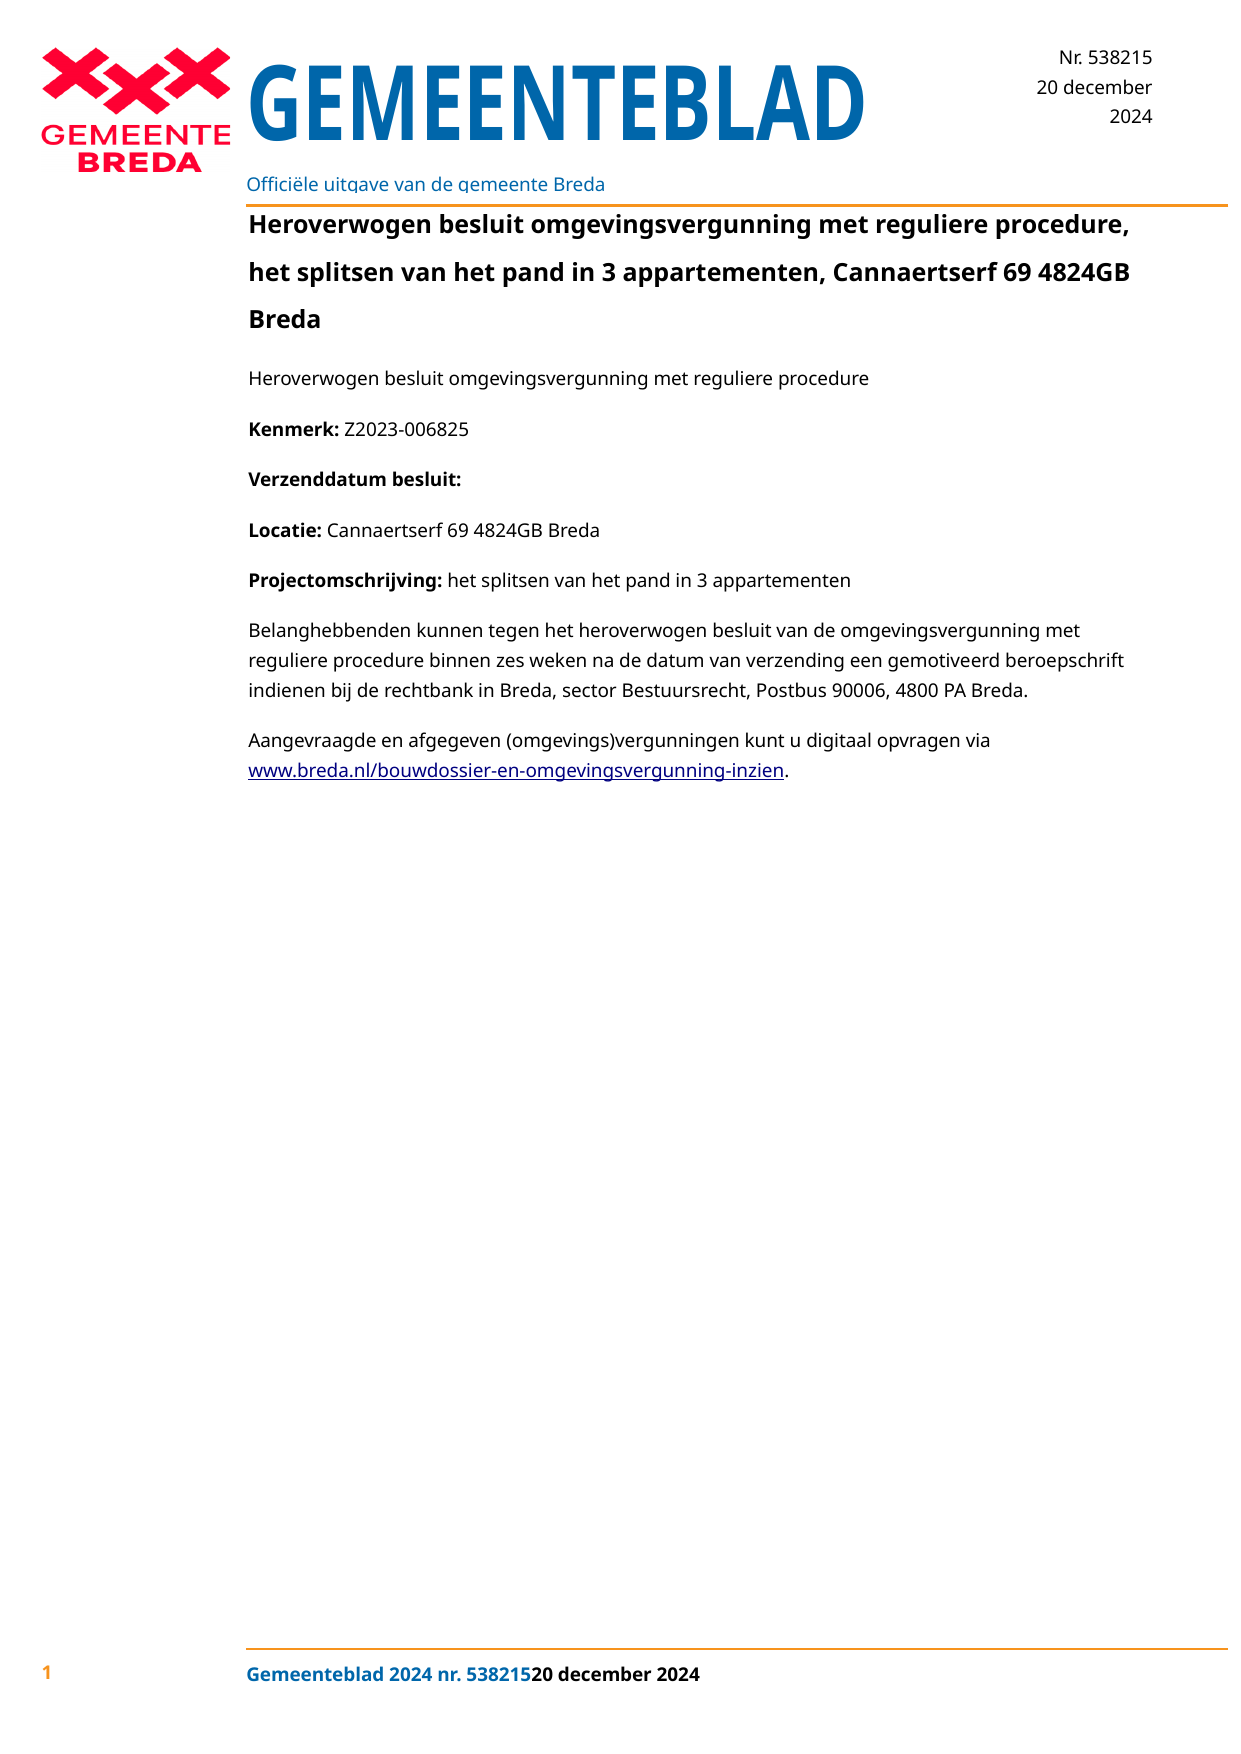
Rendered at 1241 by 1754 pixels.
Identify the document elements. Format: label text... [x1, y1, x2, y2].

picture [41, 47, 231, 172]
text Heroverwogen besluit omgevingsvergunning met reguliere procedure, het splitsen van het pand in 3 appartementen, Cannaertserf 69 4824GB Breda [248, 207, 1152, 336]
text Locatie: Cannaertserf 69 4824GB Breda [248, 517, 1152, 542]
text Aangevraagde en afgegeven (omgevings)vergunningen kunt u digitaal opvragen via www.breda.nl/bouwdossier-en-omgevingsvergunning-inzien. [248, 727, 1152, 782]
text Belanghebbenden kunnen tegen het heroverwogen besluit van de omgevingsvergunning met reguliere procedure binnen zes weken na de datum van verzending een gemotiveerd beroepschrift indienen bij de rechtbank in Breda, sector Bestuursrecht, Postbus 90006, 4800 PA Breda. [248, 618, 1152, 702]
text Heroverwogen besluit omgevingsvergunning met reguliere procedure [248, 366, 1152, 391]
text Verzenddatum besluit: [248, 466, 1152, 492]
text Projectomschrijving: het splitsen van het pand in 3 appartementen [248, 567, 1152, 593]
text Kenmerk: Z2023-006825 [248, 416, 1152, 442]
